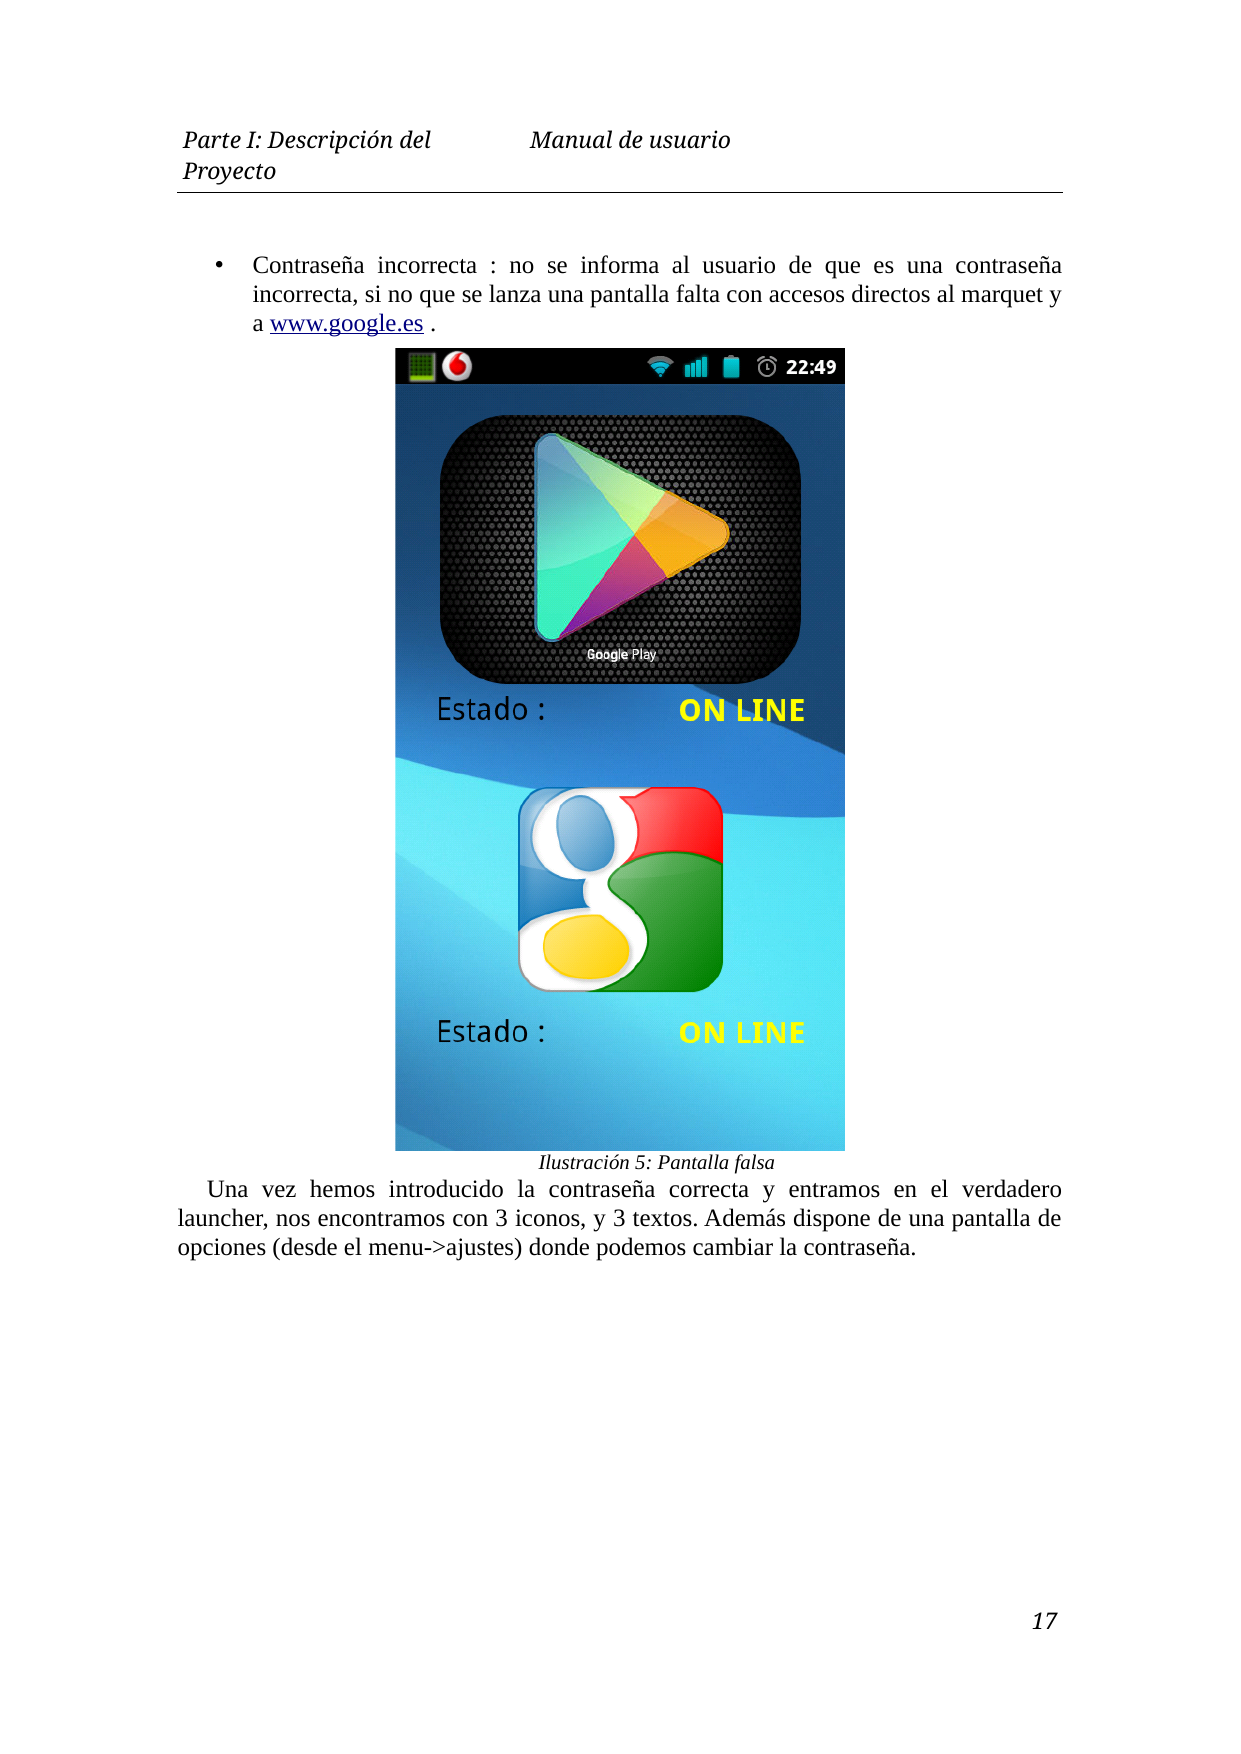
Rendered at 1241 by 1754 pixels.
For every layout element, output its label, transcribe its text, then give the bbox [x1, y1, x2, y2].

list Contraseña incorrecta : no se informa al usuario de que es una contraseña incorrecta, si no que se lanza una pantalla falta con accesos directos al marquet y a www.google.es . [215, 250, 1063, 337]
picture [395, 348, 845, 1151]
list Ilustración 5: Pantalla falsa [215, 1151, 1063, 1174]
text Una vez hemos introducido la contraseña correcta y entramos en el verdadero launcher, nos encontramos con 3 iconos, y 3 textos. Además dispone de una pantalla de opciones (desde el menu->ajustes) donde podemos cambiar la contraseña. [177, 1174, 1063, 1260]
